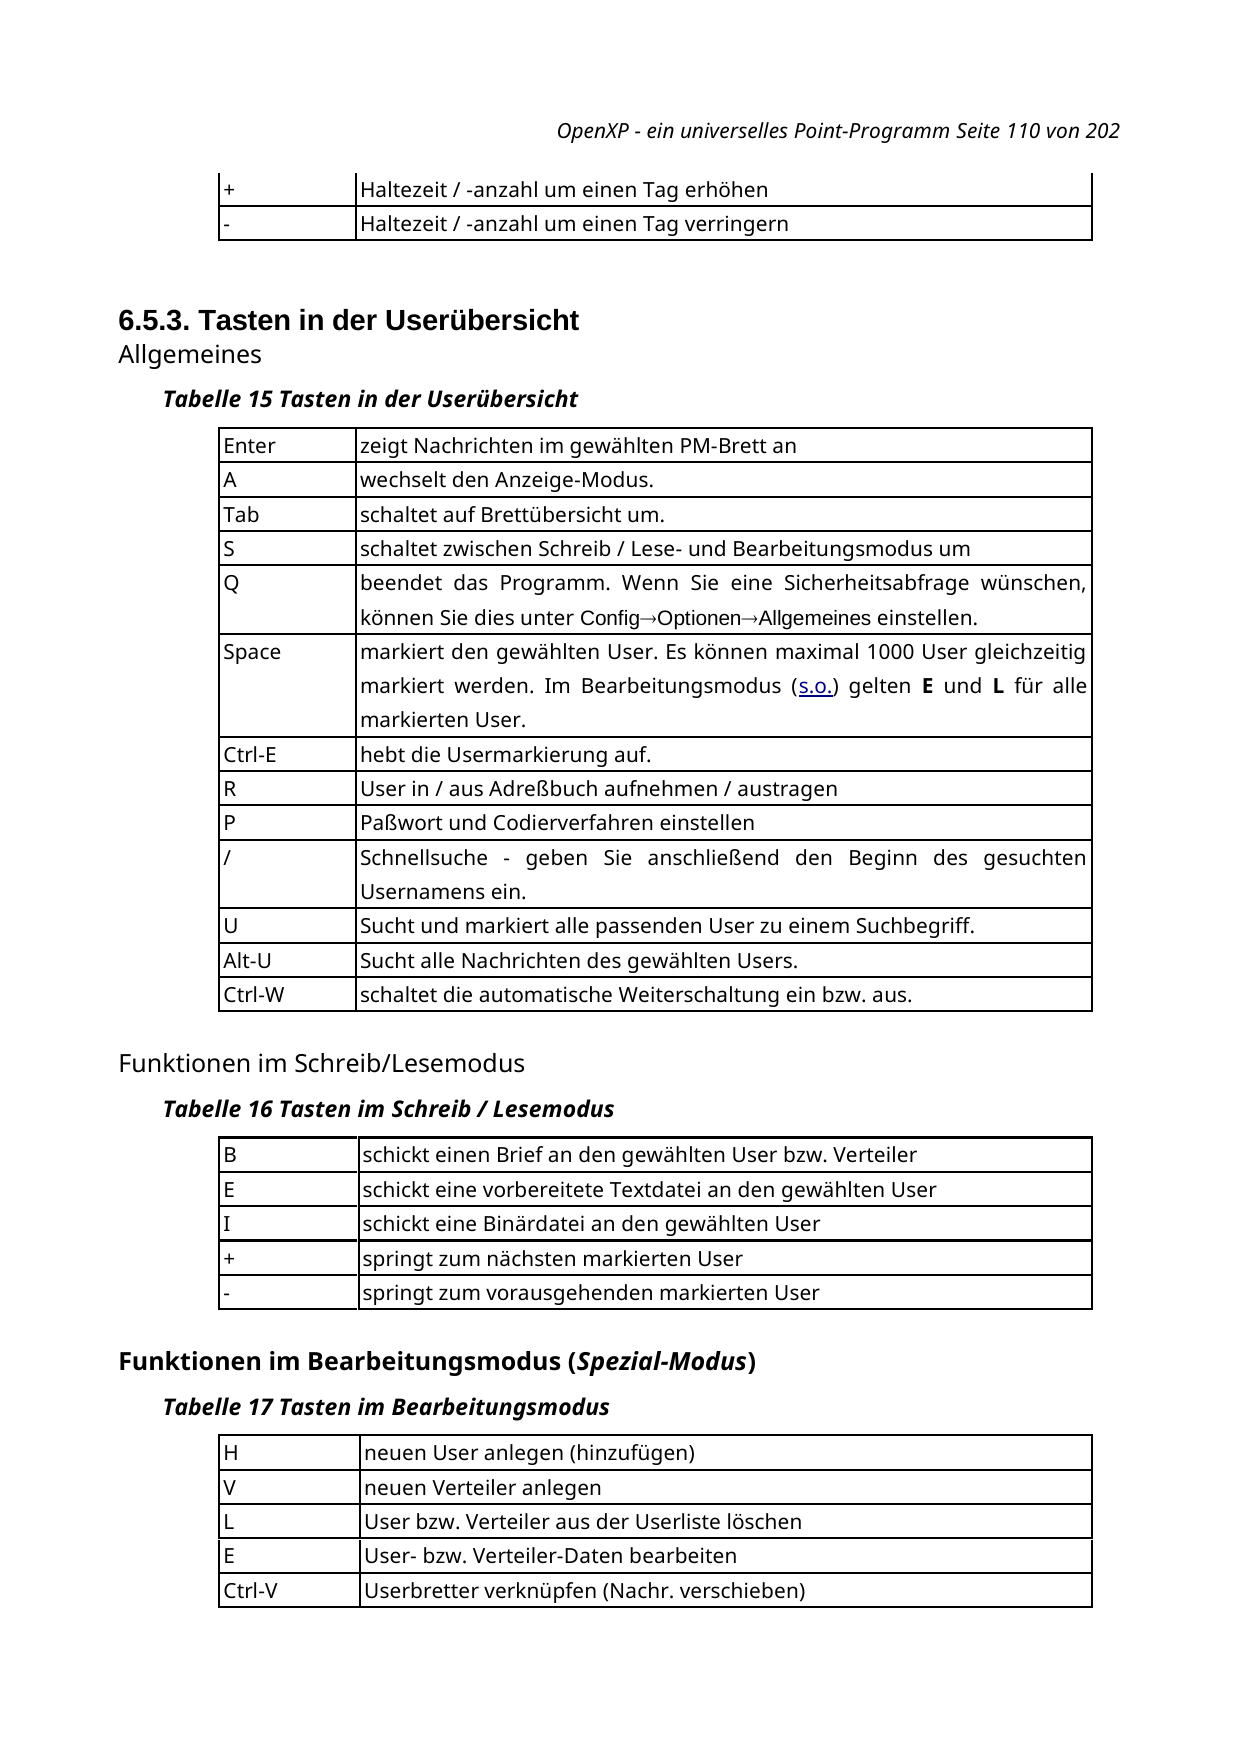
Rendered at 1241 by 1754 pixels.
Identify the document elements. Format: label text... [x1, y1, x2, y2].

table_cell U [220, 909, 355, 942]
table_header neuen User anlegen (hinzufügen) [361, 1436, 1091, 1469]
table_cell I [220, 1207, 357, 1239]
table_cell wechselt den Anzeige-Modus. [357, 463, 1091, 496]
table_cell E [220, 1173, 357, 1205]
table_cell Alt-U [220, 944, 355, 976]
table_cell Space [220, 635, 355, 736]
table_cell schickt eine vorbereitete Textdatei an den gewählten User [360, 1173, 1091, 1205]
text Tabelle 16 Tasten im Schreib / Lesemodus [162, 1093, 1122, 1124]
table_cell Ctrl-W [220, 978, 355, 1010]
table_cell Ctrl-E [220, 738, 355, 770]
table_cell Q [220, 566, 355, 633]
table_cell Sucht und markiert alle passenden User zu einem Suchbegriff. [357, 909, 1091, 942]
table_cell / [220, 841, 355, 907]
table_cell P [220, 806, 355, 839]
table_header zeigt Nachrichten im gewählten PM-Brett an [357, 429, 1091, 461]
table_cell schaltet auf Brettübersicht um. [357, 498, 1091, 530]
table_cell schaltet zwischen Schreib / Lese- und Bearbeitungsmodus um [357, 532, 1091, 564]
table_header Enter [220, 429, 355, 461]
table_cell S [220, 532, 355, 564]
table_cell schickt eine Binärdatei an den gewählten User [360, 1207, 1091, 1239]
table_cell markiert den gewählten User. Es können maximal 1000 User gleichzeitig markiert werden. Im Bearbeitungsmodus (s.o.) gelten E und L für alle markierten User. [357, 635, 1091, 736]
table_cell Paßwort und Codierverfahren einstellen [357, 806, 1091, 839]
table_cell User in / aus Adreßbuch aufnehmen / austragen [357, 772, 1091, 804]
text Tabelle 17 Tasten im Bearbeitungsmodus [162, 1391, 1122, 1422]
table_cell Ctrl-V [220, 1574, 359, 1606]
table_cell E [220, 1540, 359, 1572]
table_cell schaltet die automatische Weiterschaltung ein bzw. aus. [357, 978, 1091, 1010]
table_cell hebt die Usermarkierung auf. [357, 738, 1091, 770]
table_header B [220, 1139, 357, 1171]
table_cell neuen Verteiler anlegen [361, 1471, 1091, 1503]
table_cell Haltezeit / -anzahl um einen Tag erhöhen [357, 173, 1091, 205]
table_cell beendet das Programm. Wenn Sie eine Sicherheitsabfrage wünschen, können Sie dies unter Config®Optionen®Allgemeines einstellen. [357, 566, 1091, 633]
subtitle Funktionen im Schreib/Lesemodus [118, 1046, 1122, 1080]
table_cell L [220, 1505, 359, 1537]
subtitle Allgemeines [118, 337, 1122, 371]
table_header H [220, 1436, 359, 1469]
table_cell springt zum vorausgehenden markierten User [360, 1276, 1091, 1308]
table_cell - [220, 1276, 357, 1308]
table_cell Userbretter verknüpfen (Nachr. verschieben) [361, 1574, 1091, 1606]
subtitle 6.5.3. Tasten in der Userübersicht [118, 298, 1122, 337]
table_cell + [220, 173, 355, 205]
text Tabelle 15 Tasten in der Userübersicht [162, 383, 1122, 414]
table_cell Schnellsuche - geben Sie anschließend den Beginn des gesuchten Usernamens ein. [357, 841, 1091, 907]
table_cell A [220, 463, 355, 496]
table_cell User- bzw. Verteiler-Daten bearbeiten [361, 1540, 1091, 1572]
table_header schickt einen Brief an den gewählten User bzw. Verteiler [360, 1139, 1091, 1171]
table_cell + [220, 1242, 357, 1274]
table_cell User bzw. Verteiler aus der Userliste löschen [361, 1505, 1091, 1537]
table_cell Haltezeit / -anzahl um einen Tag verringern [357, 207, 1091, 239]
table_cell springt zum nächsten markierten User [360, 1242, 1091, 1274]
subtitle Funktionen im Bearbeitungsmodus (Spezial-Modus) [118, 1344, 1122, 1378]
table_cell Sucht alle Nachrichten des gewählten Users. [357, 944, 1091, 976]
table_cell - [220, 207, 355, 239]
table_cell R [220, 772, 355, 804]
table_cell V [220, 1471, 359, 1503]
table_cell Tab [220, 498, 355, 530]
